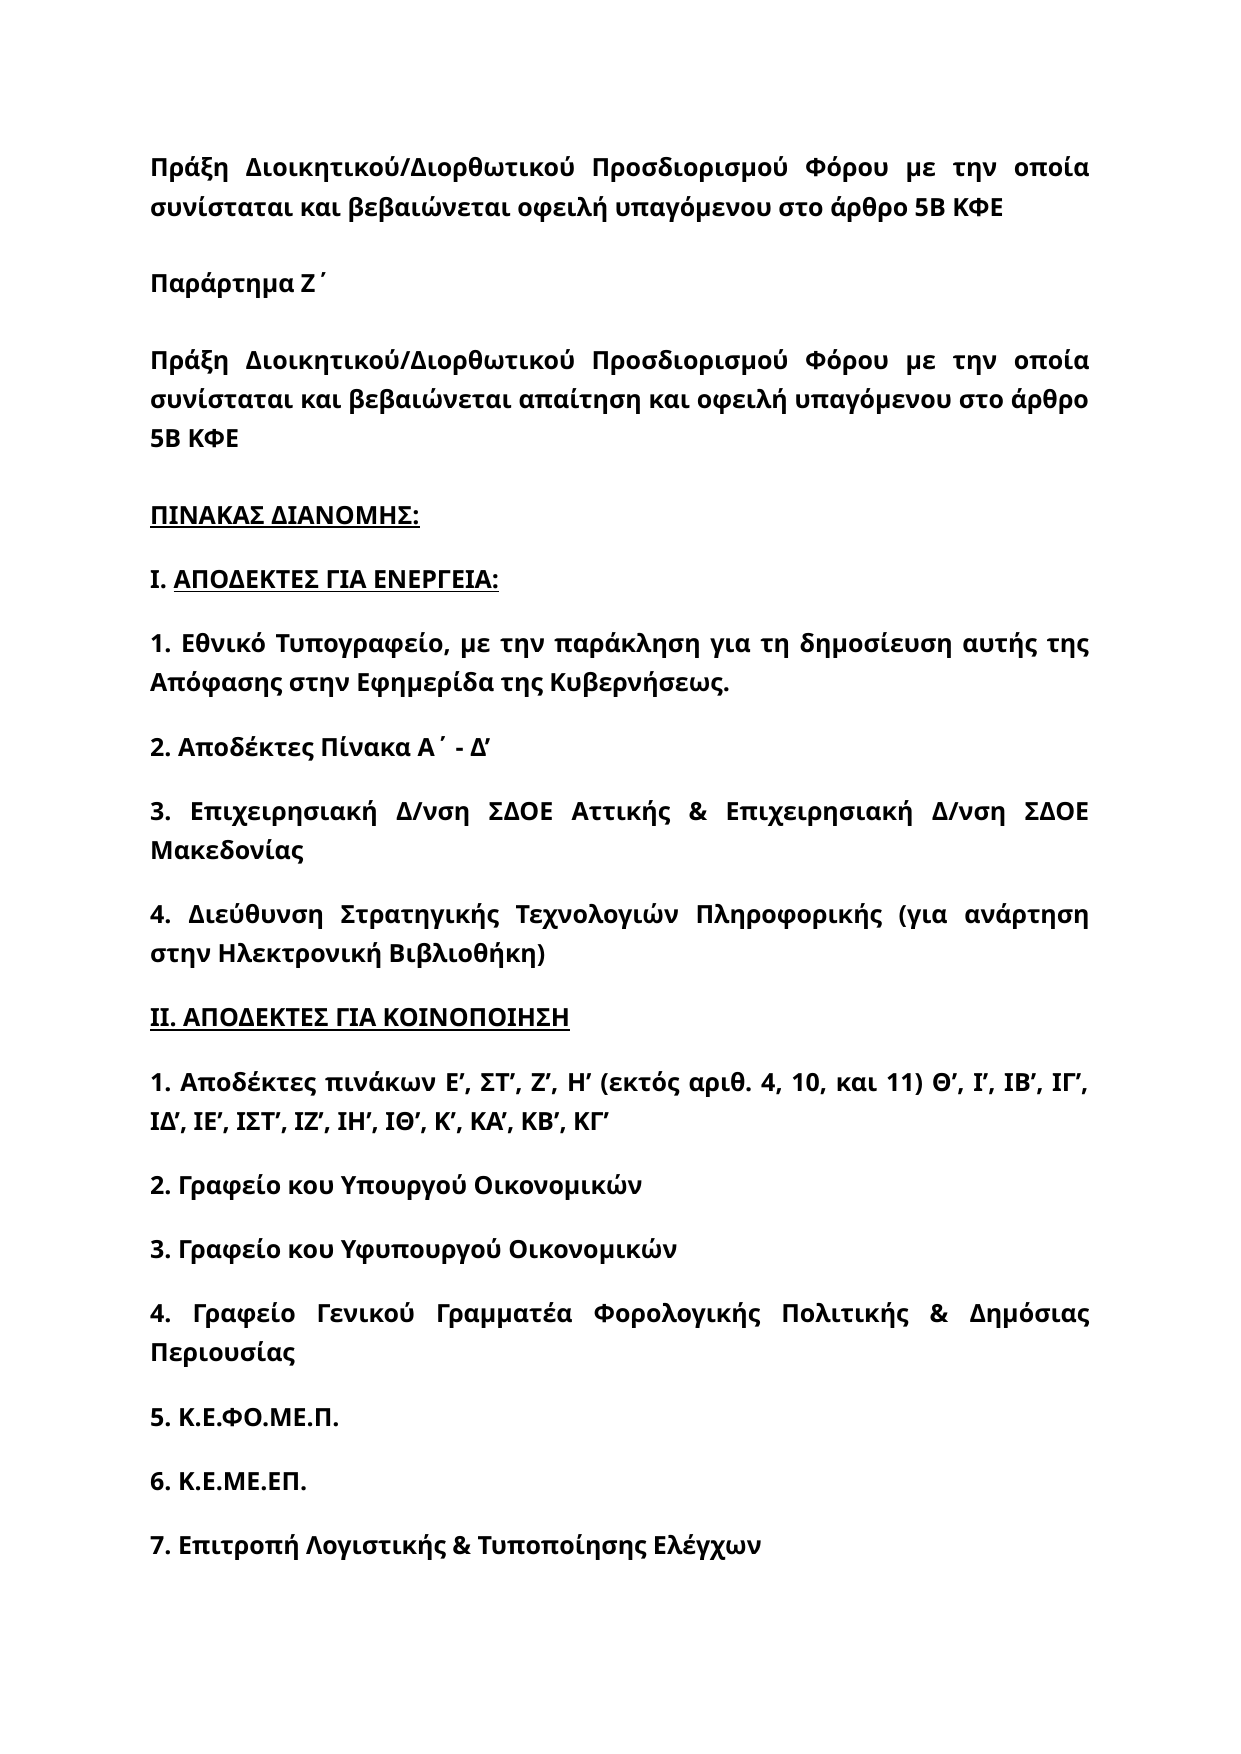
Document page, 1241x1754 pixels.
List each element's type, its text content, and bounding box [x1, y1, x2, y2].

text 4. Γραφείο Γενικού Γραμματέα Φορολογικής Πολιτικής & Δημόσιας Περιουσίας [150, 1296, 1090, 1369]
text ΙΙ. ΑΠΟΔΕΚΤΕΣ ΓΙΑ ΚΟΙΝΟΠΟΙΗΣΗ [150, 1000, 1090, 1034]
text 5. Κ.Ε.ΦΟ.ΜΕ.Π. [150, 1399, 1090, 1433]
title Πράξη Διοικητικού/Διορθωτικού Προσδιορισμού Φόρου με την οποία συνίσταται και βεβαιώνεται οφειλή υπαγόμενου στο άρθρο 5Β ΚΦΕ [150, 150, 1090, 223]
text 3. Επιχειρησιακή Δ/νση ΣΔΟΕ Αττικής & Επιχειρησιακή Δ/νση ΣΔΟΕ Μακεδονίας [150, 793, 1090, 867]
title Παράρτημα Ζ΄ [150, 266, 1090, 300]
title Πράξη Διοικητικού/Διορθωτικού Προσδιορισμού Φόρου με την οποία συνίσταται και βεβαιώνεται απαίτηση και οφειλή υπαγόμενου στο άρθρο 5Β ΚΦΕ [150, 342, 1090, 455]
text 1. Αποδέκτες πινάκων Ε’, ΣΤ’, Ζ’, Η’ (εκτός αριθ. 4, 10, και 11) Θ’, Ι’, ΙΒ’, ΙΓ’, ΙΔ’, ΙΕ’, ΙΣΤ’, ΙΖ’, ΙΗ’, ΙΘ’, Κ’, ΚΑ’, ΚΒ’, ΚΓ’ [150, 1064, 1090, 1137]
text Ι. ΑΠΟΔΕΚΤΕΣ ΓΙΑ ΕΝΕΡΓΕΙΑ: [150, 562, 1090, 596]
text 4. Διεύθυνση Στρατηγικής Τεχνολογιών Πληροφορικής (για ανάρτηση στην Ηλεκτρονική Βιβλιοθήκη) [150, 897, 1090, 970]
text 2. Αποδέκτες Πίνακα Α΄ - Δ’ [150, 729, 1090, 763]
text 1. Εθνικό Τυπογραφείο, με την παράκληση για τη δημοσίευση αυτής της Απόφασης στην Εφημερίδα της Κυβερνήσεως. [150, 626, 1090, 699]
text 6. Κ.Ε.ΜΕ.ΕΠ. [150, 1463, 1090, 1497]
text 7. Επιτροπή Λογιστικής & Τυποποίησης Ελέγχων [150, 1527, 1090, 1562]
text ΠΙΝΑΚΑΣ ΔΙΑΝΟΜΗΣ: [150, 497, 1090, 532]
text 3. Γραφείο κου Υφυπουργού Οικονομικών [150, 1232, 1090, 1266]
text 2. Γραφείο κου Υπουργού Οικονομικών [150, 1167, 1090, 1202]
